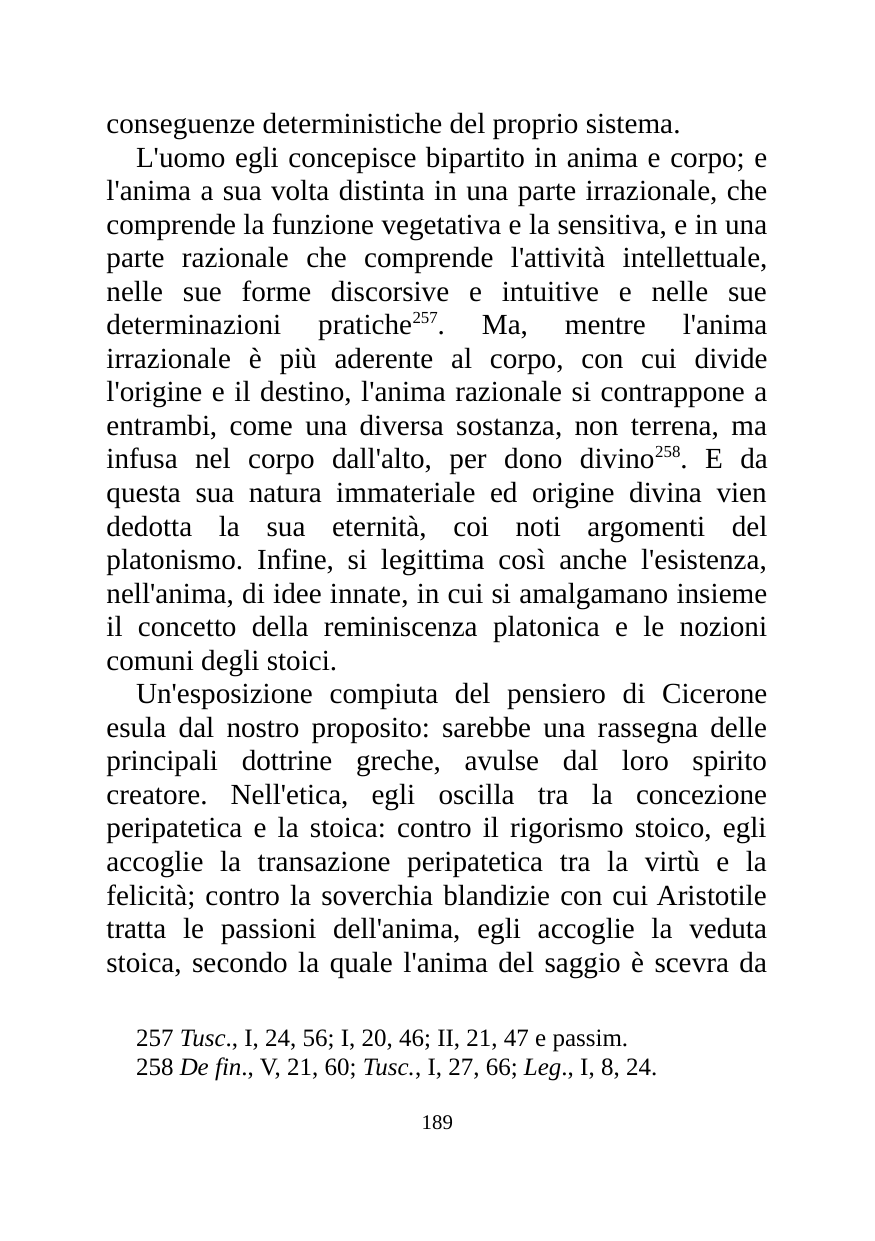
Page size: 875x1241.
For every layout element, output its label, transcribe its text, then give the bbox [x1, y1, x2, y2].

text Tusc., I, 24, 56; I, 20, 46; II, 21, 47 e passim. [106, 1023, 768, 1052]
text L'uomo egli concepisce bipartito in anima e corpo; e l'anima a sua volta distinta in una parte irrazionale, che comprende la funzione vegetativa e la sensitiva, e in una parte razionale che comprende l'attività intellettuale, nelle sue forme discorsive e intuitive e nelle sue determinazioni pratiche. Ma, mentre l'anima irrazionale è più aderente al corpo, con cui divide l'origine e il destino, l'anima razionale si contrappone a entrambi, come una diversa sostanza, non terrena, ma infusa nel corpo dall'alto, per dono divino. E da questa sua natura immateriale ed origine divina vien dedotta la sua eternità, coi noti argomenti del platonismo. Infine, si legittima così anche l'esistenza, nell'anima, di idee innate, in cui si amalgamano insieme il concetto della reminiscenza platonica e le nozioni comuni degli stoici. [106, 140, 768, 676]
text conseguenze deterministiche del proprio sistema. [106, 106, 768, 140]
text Un'esposizione compiuta del pensiero di Cicerone esula dal nostro proposito: sarebbe una rassegna delle principali dottrine greche, avulse dal loro spirito creatore. Nell'etica, egli oscilla tra la concezione peripatetica e la stoica: contro il rigorismo stoico, egli accoglie la transazione peripatetica tra la virtù e la felicità; contro la soverchia blandizie con cui Aristotile tratta le passioni dell'anima, egli accoglie la veduta stoica, secondo la quale l'anima del saggio è scevra da [106, 676, 768, 978]
text De fin., V, 21, 60; Tusc., I, 27, 66; Leg., I, 8, 24. [106, 1052, 768, 1080]
